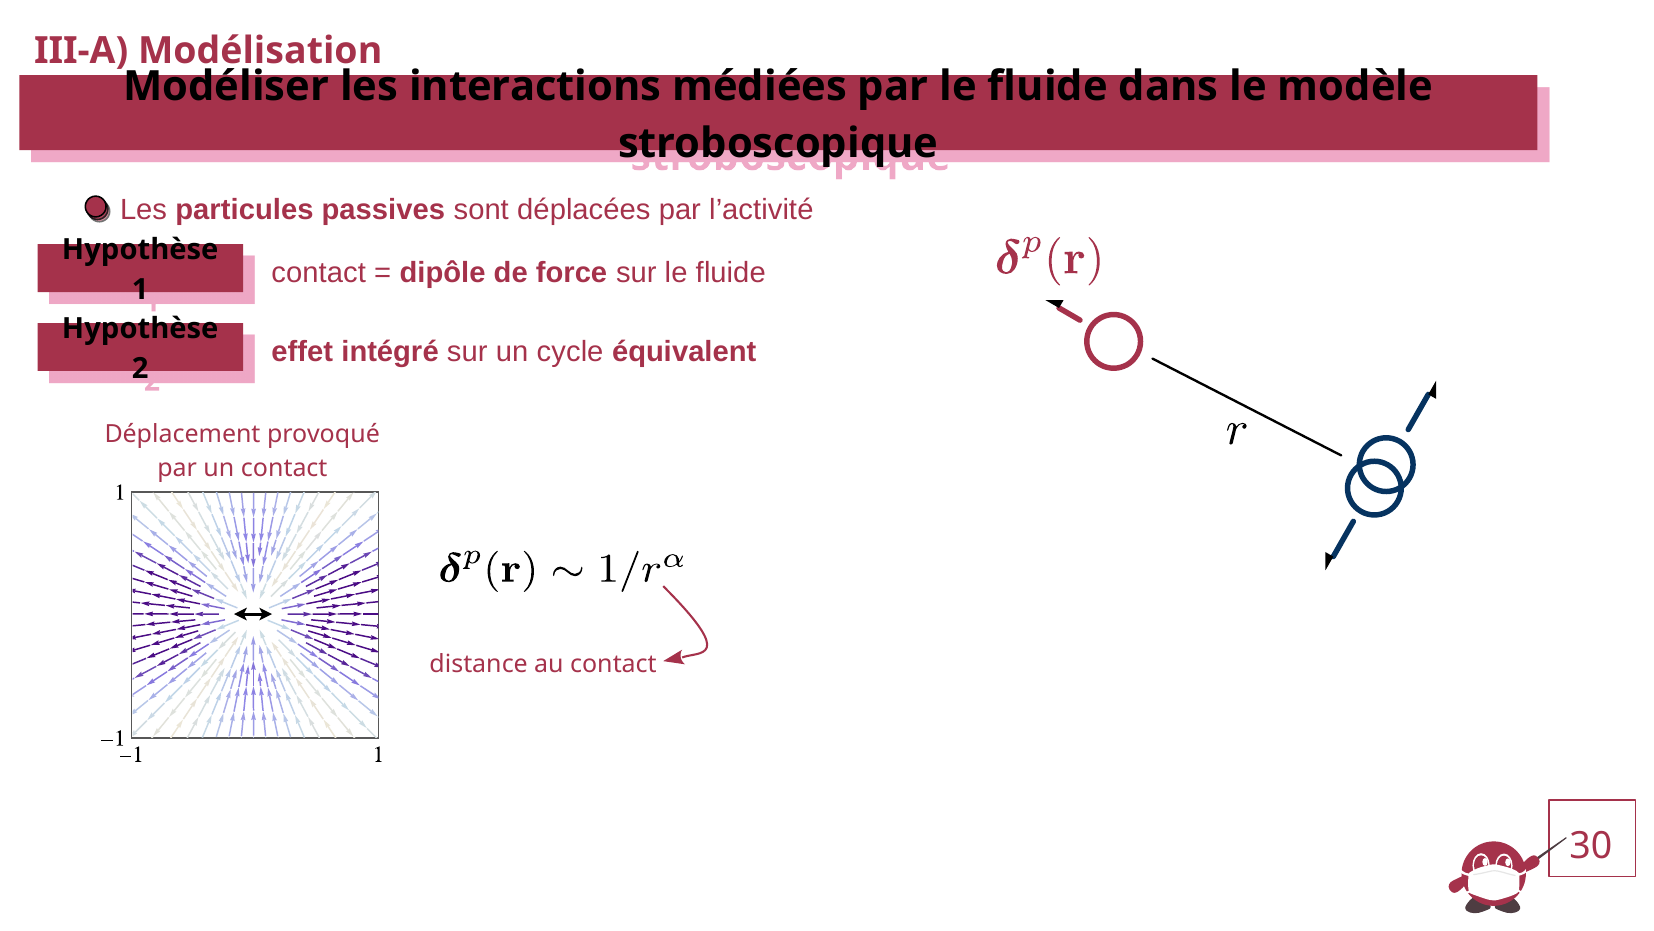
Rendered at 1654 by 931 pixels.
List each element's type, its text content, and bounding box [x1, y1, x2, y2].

text_box Modéliser les interactions médiées par le fluide dans le modèle stroboscopique [19, 75, 1538, 151]
text_box Les particules passives sont déplacées par l’activité [69, 185, 863, 233]
picture [1448, 799, 1637, 914]
text_box distance au contact [411, 638, 676, 687]
text_box contact = dipôle de force sur le fluide [256, 248, 782, 297]
text_box Hypothèse 1 [37, 244, 244, 293]
text_box Hypothèse 2 [37, 323, 244, 371]
picture [440, 550, 683, 592]
picture [101, 484, 382, 762]
picture [996, 236, 1439, 574]
text_box III-A) Modélisation [19, 16, 1238, 76]
text_box [1492, 811, 1654, 887]
text_box Déplacement provoqué par un contact [75, 408, 411, 484]
text_box effet intégré sur un cycle équivalent [256, 327, 826, 376]
